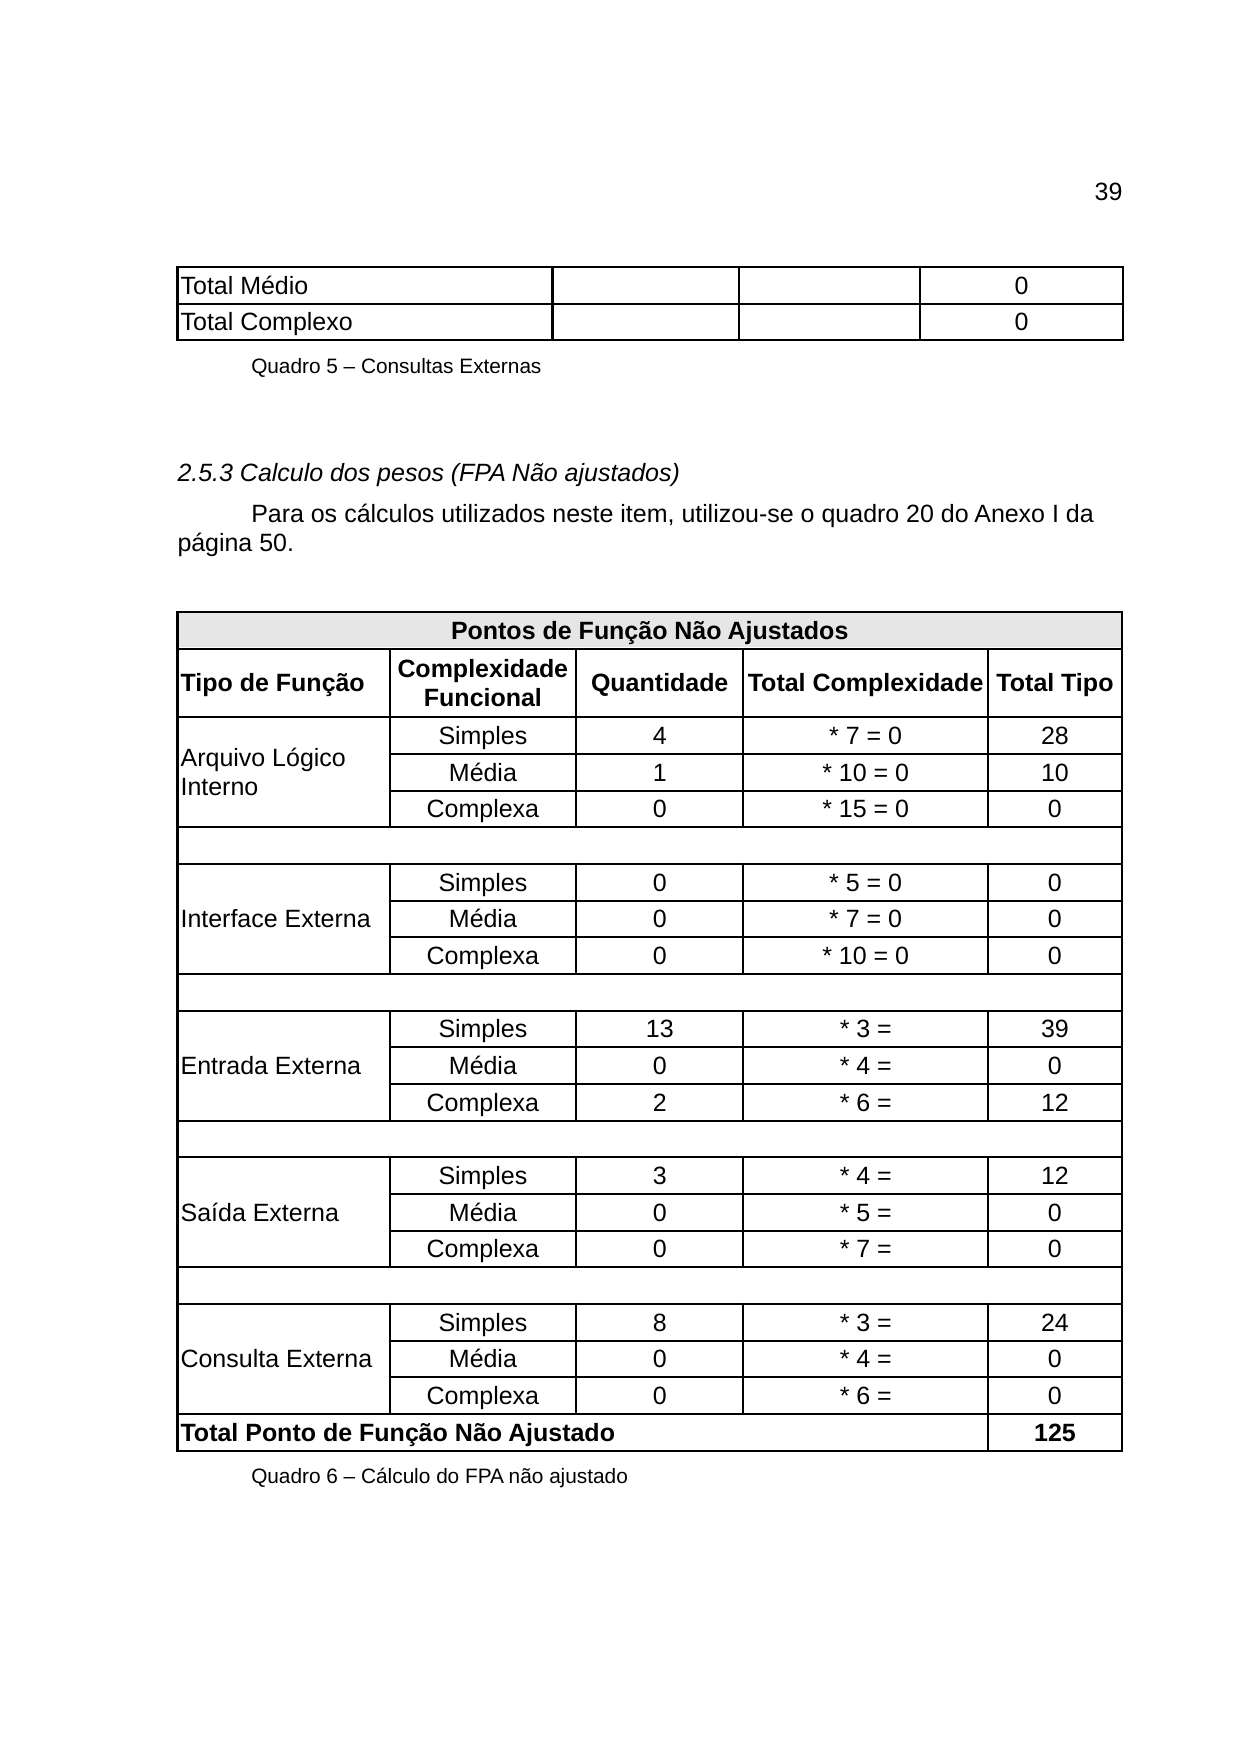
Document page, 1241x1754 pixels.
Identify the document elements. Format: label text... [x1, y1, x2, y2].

table_cell Total Médio [179, 268, 551, 302]
table_cell Simples [391, 1158, 575, 1193]
table_cell 0 [989, 938, 1121, 973]
table_cell [554, 268, 738, 302]
table_cell 0 [577, 1195, 742, 1229]
table_cell Simples [391, 718, 575, 753]
table_cell Total Tipo [989, 650, 1121, 716]
table_cell * 3 = [744, 1012, 987, 1046]
table_cell [740, 268, 919, 302]
table_cell [179, 828, 1121, 863]
table_cell * 7 = 0 [744, 718, 987, 753]
table_cell 10 [989, 755, 1121, 789]
table_cell Complexa [391, 1232, 575, 1266]
table_cell 125 [989, 1415, 1121, 1449]
table_cell 0 [989, 902, 1121, 936]
table_cell [179, 1268, 1121, 1303]
table_cell Simples [391, 865, 575, 899]
table_cell 0 [577, 865, 742, 899]
table_cell [179, 975, 1121, 1009]
table_cell Média [391, 1342, 575, 1376]
table_cell 0 [921, 268, 1122, 302]
table_cell 0 [577, 1232, 742, 1266]
table_cell * 15 = 0 [744, 792, 987, 826]
table_cell Saída Externa [179, 1158, 389, 1266]
text Quadro 6 – Cálculo do FPA não ajustado [177, 1464, 1122, 1488]
table_cell 4 [577, 718, 742, 753]
table_cell * 10 = 0 [744, 938, 987, 973]
table_cell [554, 305, 738, 339]
table_cell 0 [921, 305, 1122, 339]
text Para os cálculos utilizados neste item, utilizou-se o quadro 20 do Anexo I da página 50. [177, 499, 1122, 557]
table_cell Complexidade Funcional [391, 650, 575, 716]
table_cell 0 [577, 1378, 742, 1413]
table_cell 3 [577, 1158, 742, 1193]
table_cell 12 [989, 1158, 1121, 1193]
table_cell Média [391, 1048, 575, 1083]
table_cell 0 [577, 1342, 742, 1376]
table_cell 0 [989, 792, 1121, 826]
table_cell Complexa [391, 1378, 575, 1413]
table_cell * 5 = 0 [744, 865, 987, 899]
table_cell [179, 1122, 1121, 1156]
table_cell Tipo de Função [179, 650, 389, 716]
table_cell Complexa [391, 938, 575, 973]
text Quadro 5 – Consultas Externas [177, 354, 1122, 378]
table_cell * 4 = [744, 1048, 987, 1083]
table_cell * 6 = [744, 1085, 987, 1119]
table_cell 0 [989, 1378, 1121, 1413]
table_cell * 7 = [744, 1232, 987, 1266]
table_cell 39 [989, 1012, 1121, 1046]
table_cell Simples [391, 1012, 575, 1046]
table_cell * 4 = [744, 1342, 987, 1376]
table_cell Consulta Externa [179, 1305, 389, 1413]
table_cell Total Ponto de Função Não Ajustado [179, 1415, 987, 1449]
table_cell Interface Externa [179, 865, 389, 973]
table_cell Complexa [391, 792, 575, 826]
table_cell 0 [577, 902, 742, 936]
table_cell Total Complexo [179, 305, 551, 339]
table_cell 0 [989, 865, 1121, 899]
table_cell Média [391, 755, 575, 789]
table_cell 1 [577, 755, 742, 789]
table_cell * 4 = [744, 1158, 987, 1193]
table_cell 0 [989, 1342, 1121, 1376]
table_cell Total Complexidade [744, 650, 987, 716]
table_cell 24 [989, 1305, 1121, 1339]
table_cell 0 [989, 1195, 1121, 1229]
table_cell 2 [577, 1085, 742, 1119]
table_cell Simples [391, 1305, 575, 1339]
table_cell Entrada Externa [179, 1012, 389, 1119]
table_cell 12 [989, 1085, 1121, 1119]
table_cell * 3 = [744, 1305, 987, 1339]
table_header Pontos de Função Não Ajustados [179, 613, 1121, 647]
table_cell 0 [989, 1048, 1121, 1083]
table_cell Arquivo Lógico Interno [179, 718, 389, 826]
table_cell Média [391, 1195, 575, 1229]
table_cell 28 [989, 718, 1121, 753]
table_cell 0 [577, 938, 742, 973]
table_cell 13 [577, 1012, 742, 1046]
table_cell * 7 = 0 [744, 902, 987, 936]
table_cell [740, 305, 919, 339]
table_cell 0 [577, 1048, 742, 1083]
table_cell * 5 = [744, 1195, 987, 1229]
table_cell 0 [577, 792, 742, 826]
table_cell * 10 = 0 [744, 755, 987, 789]
table_cell Complexa [391, 1085, 575, 1119]
table_cell * 6 = [744, 1378, 987, 1413]
table_cell 0 [989, 1232, 1121, 1266]
subtitle 2.5.3 Calculo dos pesos (FPA Não ajustados) [177, 458, 1122, 487]
table_cell Média [391, 902, 575, 936]
table_cell Quantidade [577, 650, 742, 716]
table_cell 8 [577, 1305, 742, 1339]
